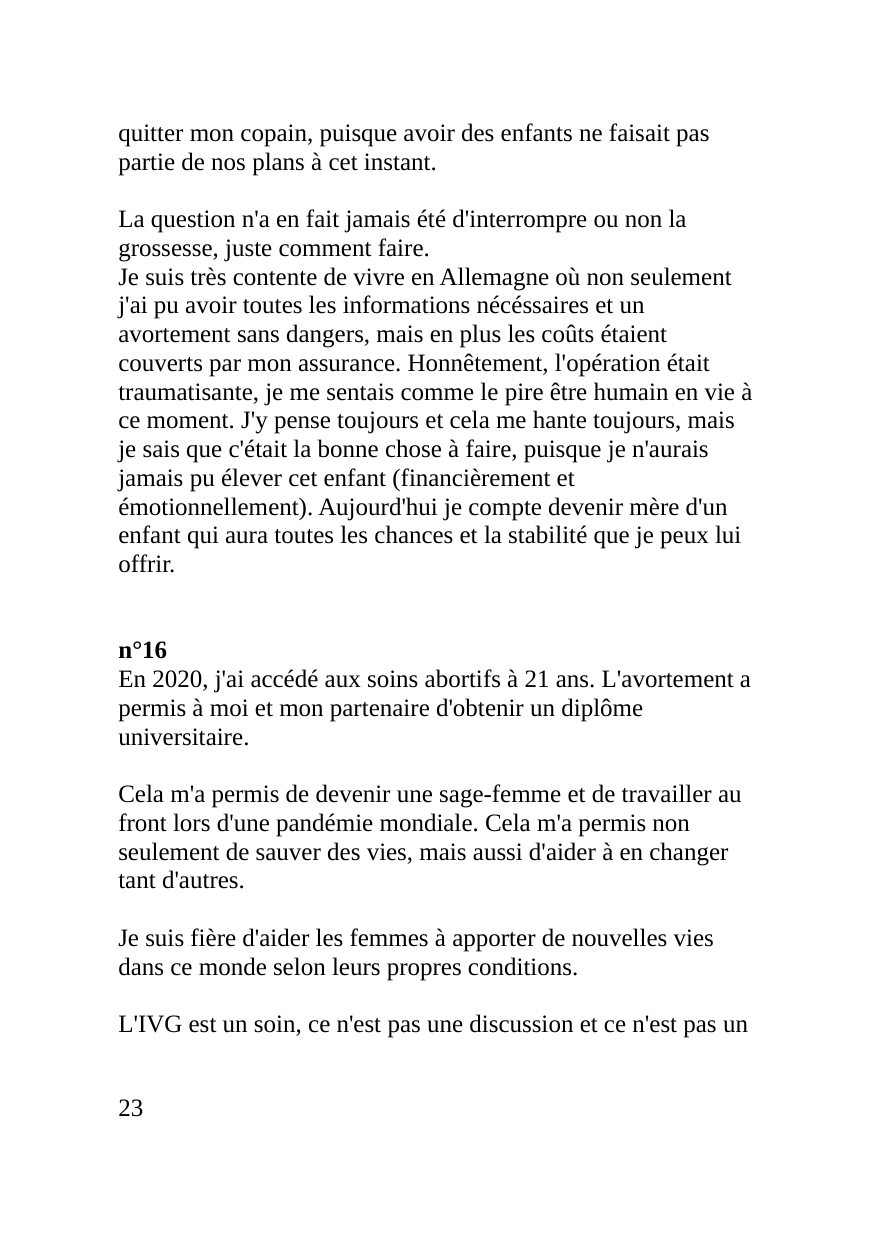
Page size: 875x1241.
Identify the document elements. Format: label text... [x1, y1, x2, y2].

text En 2020, j'ai accédé aux soins abortifs à 21 ans. L'avortement a permis à moi et mon partenaire d'obtenir un diplôme universitaire. [118, 664, 756, 751]
text quitter mon copain, puisque avoir des enfants ne faisait pas partie de nos plans à cet instant. [118, 118, 756, 176]
text L'IVG est un soin, ce n'est pas une discussion et ce n'est pas un [118, 1009, 756, 1038]
text La question n'a en fait jamais été d'interrompre ou non la grossesse, juste comment faire. [118, 204, 756, 262]
text Cela m'a permis de devenir une sage-femme et de travailler au front lors d'une pandémie mondiale. Cela m'a permis non seulement de sauver des vies, mais aussi d'aider à en changer tant d'autres. [118, 779, 756, 894]
text Je suis très contente de vivre en Allemagne où non seulement j'ai pu avoir toutes les informations nécéssaires et un avortement sans dangers, mais en plus les coûts étaient couverts par mon assurance. Honnêtement, l'opération était traumatisante, je me sentais comme le pire être humain en vie à ce moment. J'y pense toujours et cela me hante toujours, mais je sais que c'était la bonne chose à faire, puisque je n'aurais jamais pu élever cet enfant (financièrement et émotionnellement). Aujourd'hui je compte devenir mère d'un enfant qui aura toutes les chances et la stabilité que je peux lui offrir. [118, 262, 756, 578]
text n°16 [118, 636, 756, 664]
text Je suis fière d'aider les femmes à apporter de nouvelles vies dans ce monde selon leurs propres conditions. [118, 923, 756, 981]
